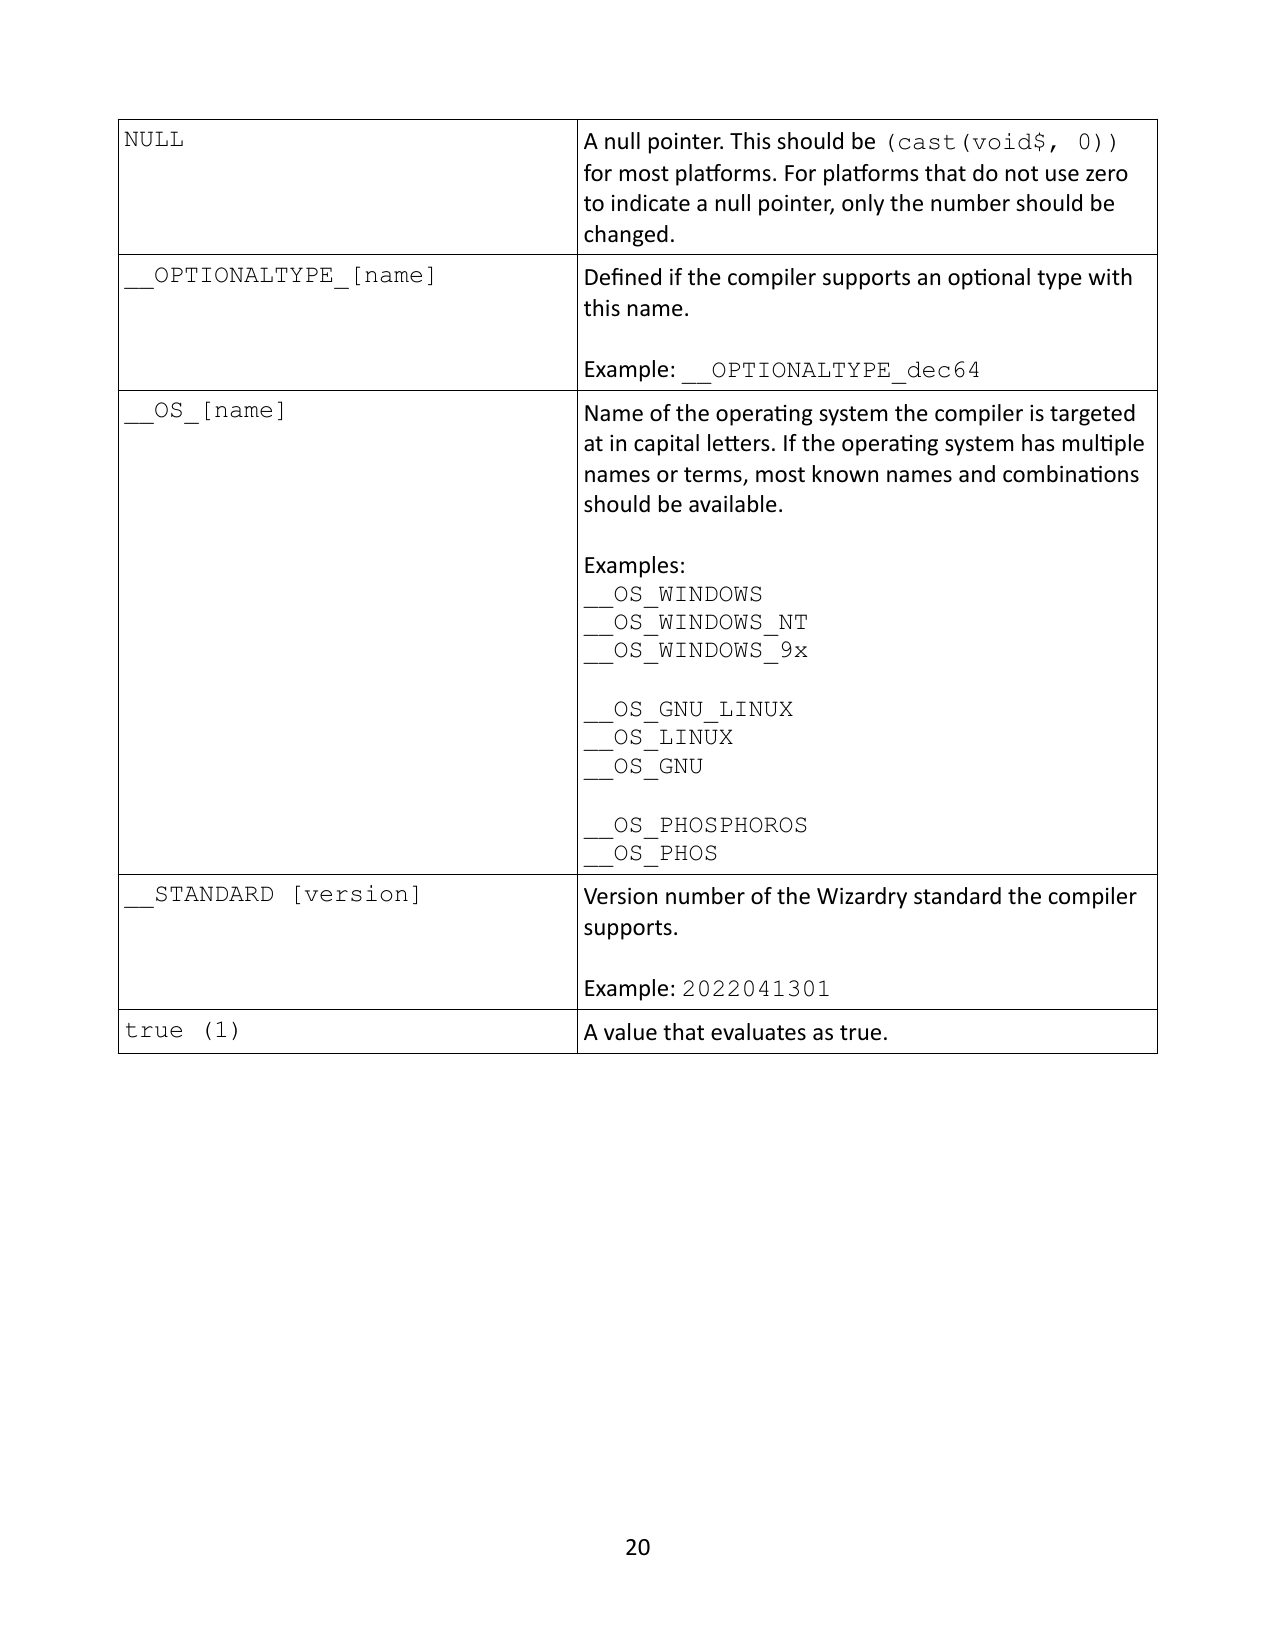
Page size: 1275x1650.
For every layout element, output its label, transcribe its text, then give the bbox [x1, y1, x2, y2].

table_cell Version number of the Wizardry standard the compiler supports. Example: 2022041301 [578, 875, 1157, 1009]
table_cell __STANDARD [version] [119, 875, 577, 1009]
table_cell NULL [119, 120, 577, 254]
table_cell Name of the operating system the compiler is targeted at in capital letters. If the operating system has multiple names or terms, most known names and combinations should be available. Examples: __OS_WINDOWS __OS_WINDOWS_NT __OS_WINDOWS_9x __OS_GNU_LINUX __OS_LINUX __OS_GNU __OS_PHOSPHOROS __OS_PHOS [578, 391, 1157, 873]
table_cell true (1) [119, 1010, 577, 1052]
table_cell Defined if the compiler supports an optional type with this name. Example: __OPTIONALTYPE_dec64 [578, 255, 1157, 390]
table_cell __OPTIONALTYPE_[name] [119, 255, 577, 390]
table_cell A null pointer. This should be (cast(void$, 0)) for most platforms. For platforms that do not use zero to indicate a null pointer, only the number should be changed. [578, 120, 1157, 254]
table_cell __OS_[name] [119, 391, 577, 873]
table_cell A value that evaluates as true. [578, 1010, 1157, 1052]
